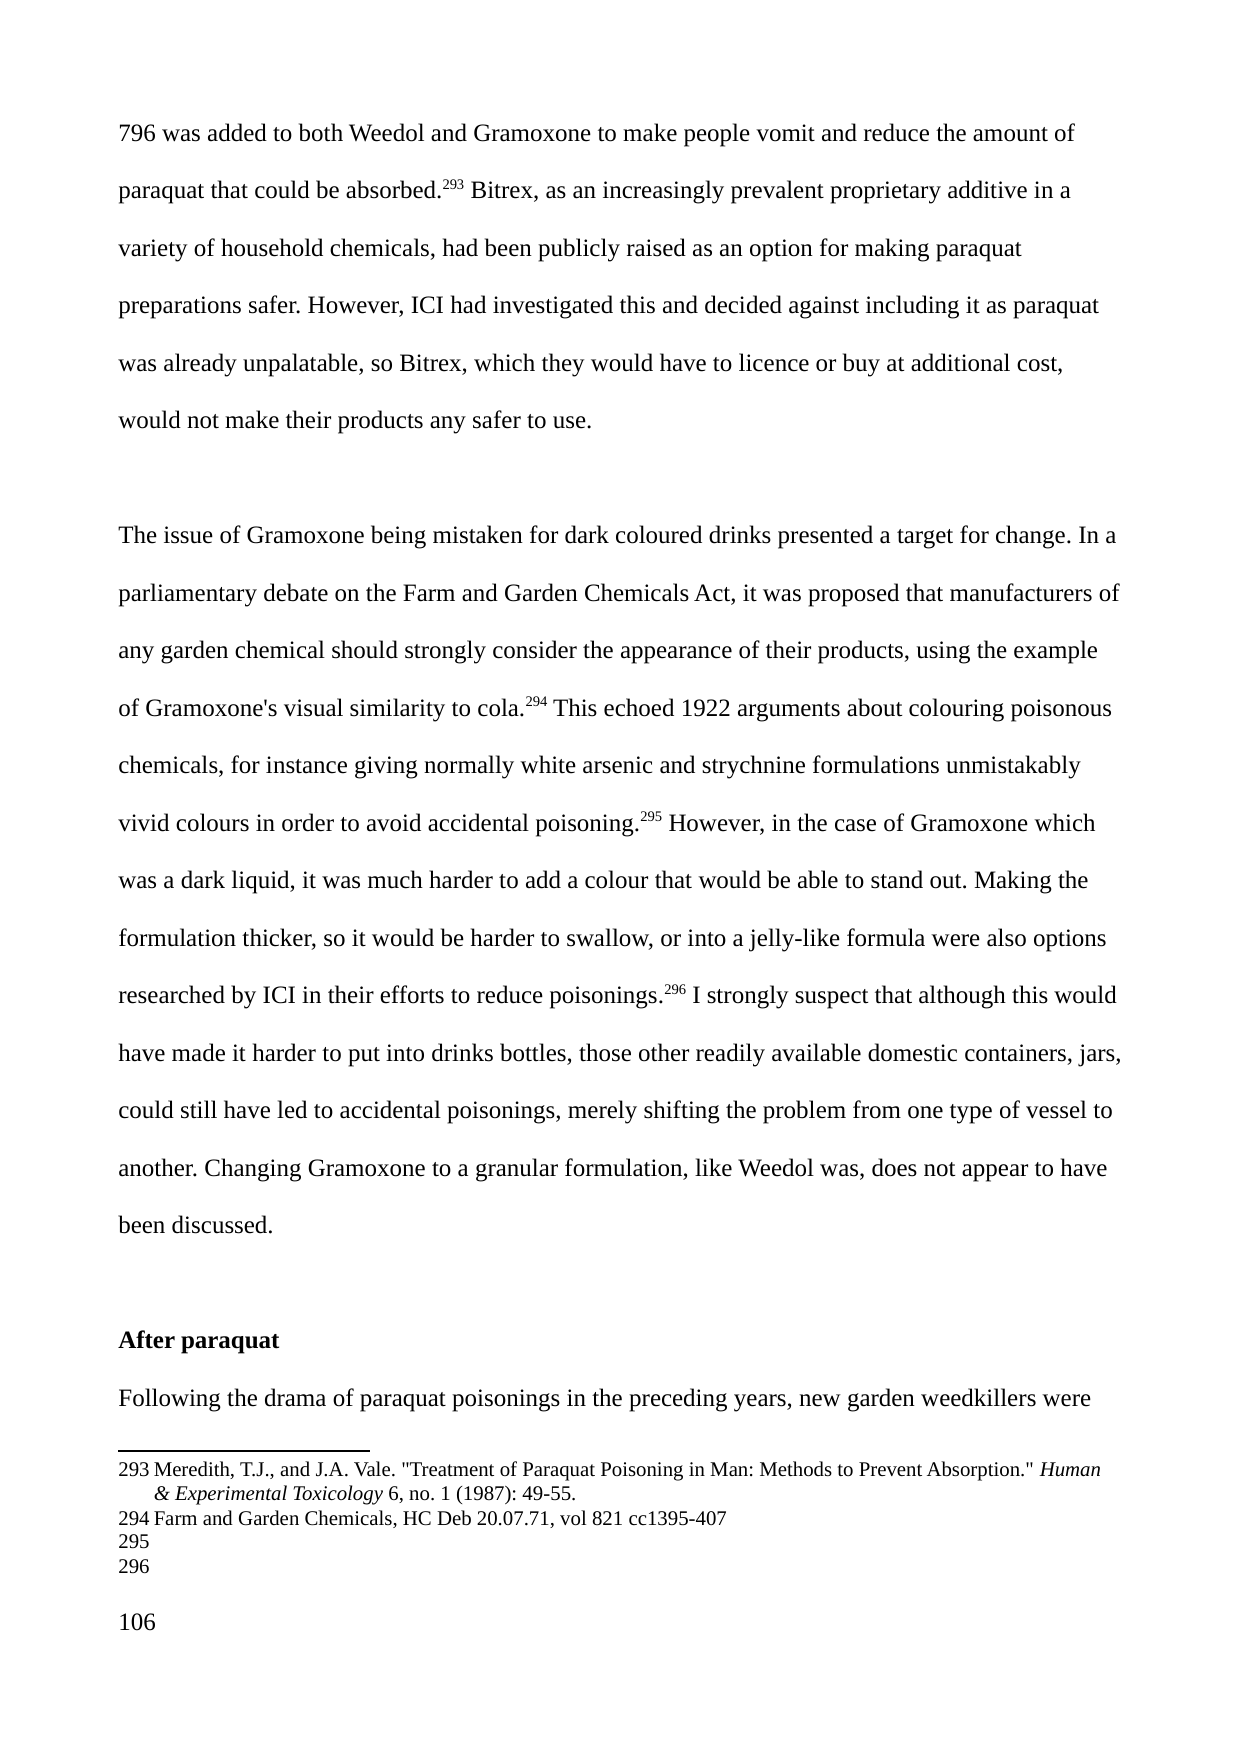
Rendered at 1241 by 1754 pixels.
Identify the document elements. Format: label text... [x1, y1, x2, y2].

text After paraquat [118, 1326, 1122, 1354]
text Following the drama of paraquat poisonings in the preceding years, new garden weedkillers were [118, 1383, 1122, 1412]
text 796 was added to both Weedol and Gramoxone to make people vomit and reduce the amount of paraquat that could be absorbed. Bitrex, as an increasingly prevalent proprietary additive in a variety of household chemicals, had been publicly raised as an option for making paraquat preparations safer. However, ICI had investigated this and decided against including it as paraquat was already unpalatable, so Bitrex, which they would have to licence or buy at additional cost, would not make their products any safer to use. [118, 118, 1122, 434]
text Farm and Garden Chemicals, HC Deb 20.07.71, vol 821 cc1395-407 [118, 1505, 1122, 1529]
text The issue of Gramoxone being mistaken for dark coloured drinks presented a target for change. In a parliamentary debate on the Farm and Garden Chemicals Act, it was proposed that manufacturers of any garden chemical should strongly consider the appearance of their products, using the example of Gramoxone's visual similarity to cola. This echoed 1922 arguments about colouring poisonous chemicals, for instance giving normally white arsenic and strychnine formulations unmistakably vivid colours in order to avoid accidental poisoning. However, in the case of Gramoxone which was a dark liquid, it was much harder to add a colour that would be able to stand out. Making the formulation thicker, so it would be harder to swallow, or into a jelly-like formula were also options researched by ICI in their efforts to reduce poisonings. I strongly suspect that although this would have made it harder to put into drinks bottles, those other readily available domestic containers, jars, could still have led to accidental poisonings, merely shifting the problem from one type of vessel to another. Changing Gramoxone to a granular formulation, like Weedol was, does not appear to have been discussed. [118, 521, 1122, 1239]
text Meredith, T.J., and J.A. Vale. "Treatment of Paraquat Poisoning in Man: Methods to Prevent Absorption." Human & Experimental Toxicology 6, no. 1 (1987): 49-55. [118, 1457, 1122, 1505]
